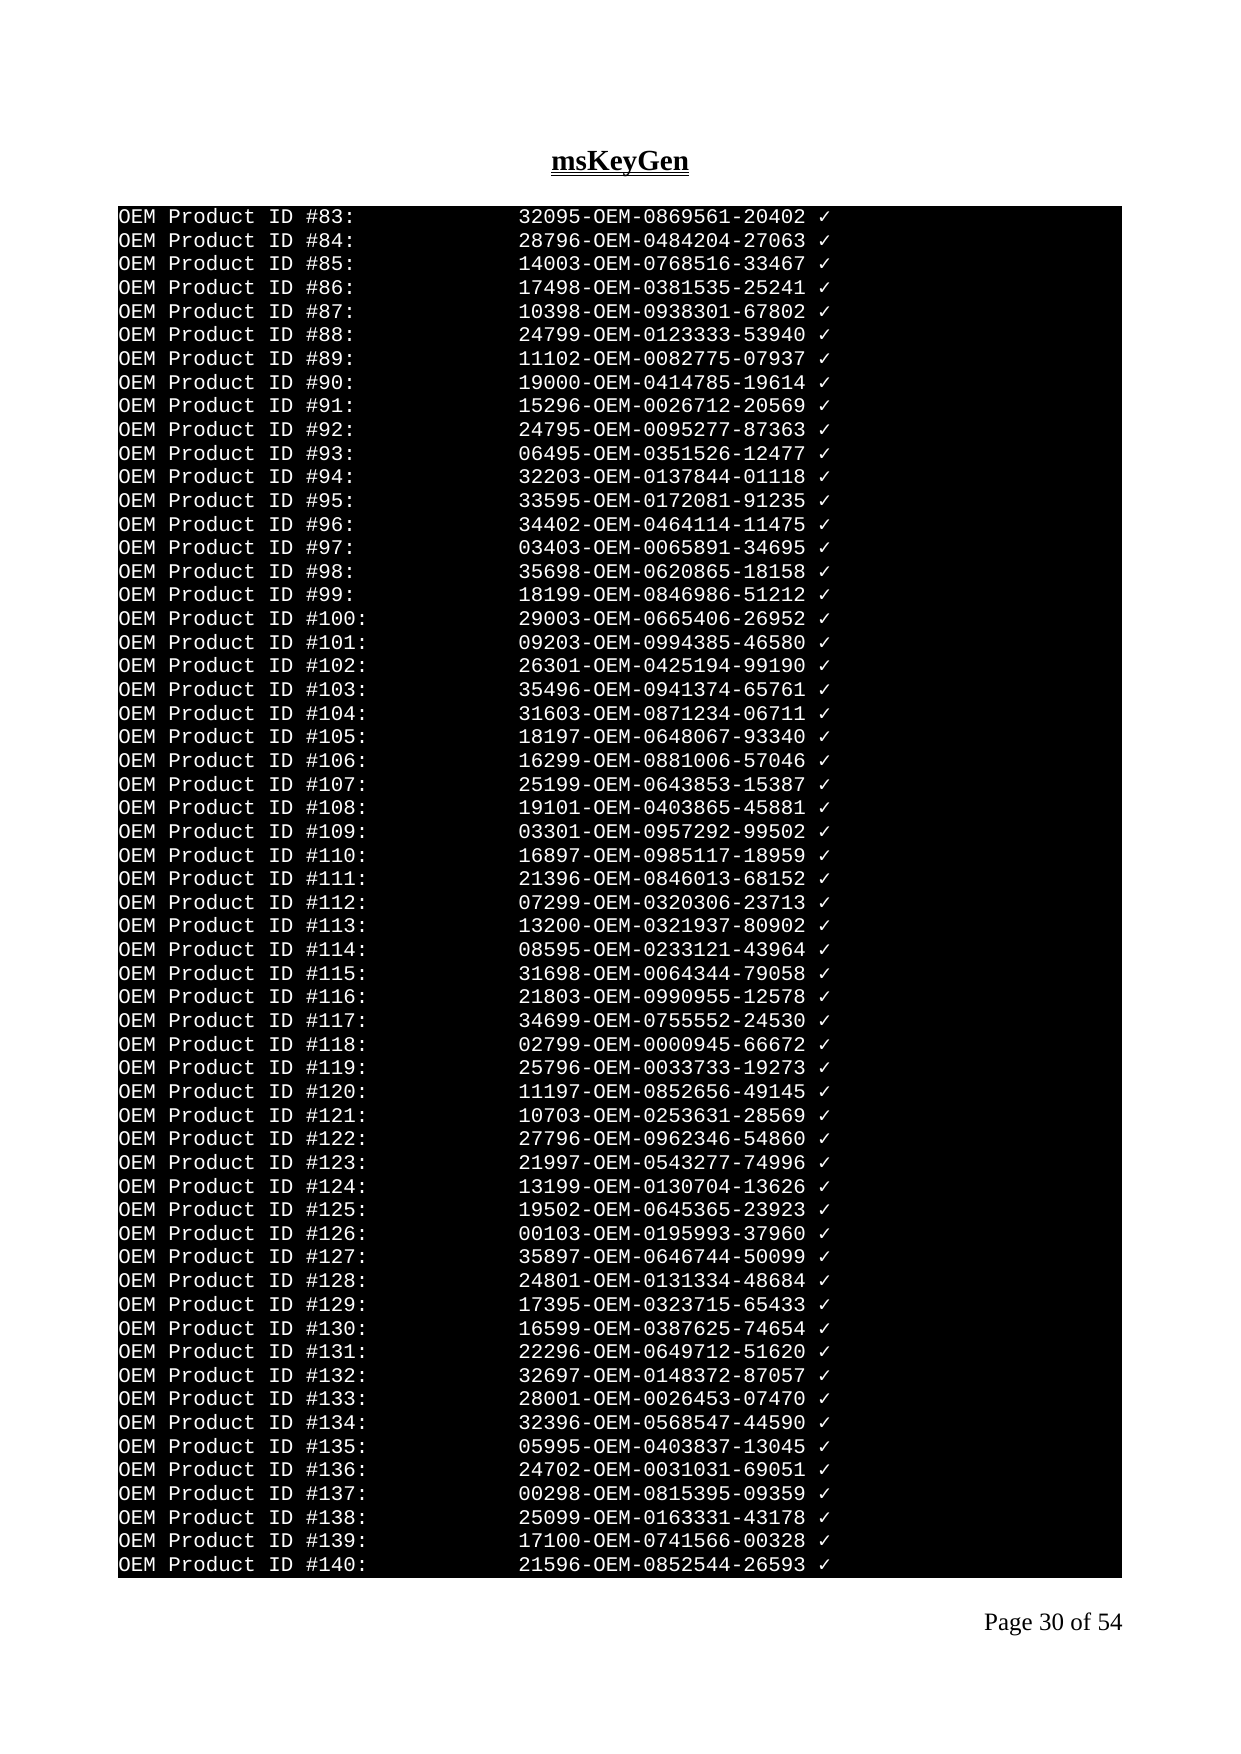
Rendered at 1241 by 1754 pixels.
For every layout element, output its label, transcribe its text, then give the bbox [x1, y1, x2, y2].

text OEM Product ID #118: 02799-OEM-0000945-66672 ✓ [118, 1034, 1122, 1057]
text OEM Product ID #98: 35698-OEM-0620865-18158 ✓ [118, 561, 1122, 584]
text OEM Product ID #140: 21596-OEM-0852544-26593 ✓ [118, 1554, 1122, 1578]
text OEM Product ID #132: 32697-OEM-0148372-87057 ✓ [118, 1365, 1122, 1388]
text OEM Product ID #120: 11197-OEM-0852656-49145 ✓ [118, 1081, 1122, 1105]
text OEM Product ID #109: 03301-OEM-0957292-99502 ✓ [118, 821, 1122, 844]
text OEM Product ID #88: 24799-OEM-0123333-53940 ✓ [118, 324, 1122, 348]
text OEM Product ID #125: 19502-OEM-0645365-23923 ✓ [118, 1199, 1122, 1223]
text OEM Product ID #124: 13199-OEM-0130704-13626 ✓ [118, 1176, 1122, 1199]
text OEM Product ID #139: 17100-OEM-0741566-00328 ✓ [118, 1530, 1122, 1554]
text OEM Product ID #126: 00103-OEM-0195993-37960 ✓ [118, 1223, 1122, 1247]
text OEM Product ID #101: 09203-OEM-0994385-46580 ✓ [118, 632, 1122, 655]
text OEM Product ID #128: 24801-OEM-0131334-48684 ✓ [118, 1270, 1122, 1294]
text OEM Product ID #99: 18199-OEM-0846986-51212 ✓ [118, 584, 1122, 608]
text OEM Product ID #102: 26301-OEM-0425194-99190 ✓ [118, 655, 1122, 679]
text OEM Product ID #116: 21803-OEM-0990955-12578 ✓ [118, 986, 1122, 1010]
text OEM Product ID #110: 16897-OEM-0985117-18959 ✓ [118, 844, 1122, 868]
text OEM Product ID #108: 19101-OEM-0403865-45881 ✓ [118, 797, 1122, 821]
text OEM Product ID #122: 27796-OEM-0962346-54860 ✓ [118, 1128, 1122, 1152]
text OEM Product ID #135: 05995-OEM-0403837-13045 ✓ [118, 1436, 1122, 1459]
text OEM Product ID #97: 03403-OEM-0065891-34695 ✓ [118, 537, 1122, 561]
text OEM Product ID #133: 28001-OEM-0026453-07470 ✓ [118, 1388, 1122, 1412]
text OEM Product ID #134: 32396-OEM-0568547-44590 ✓ [118, 1412, 1122, 1436]
text OEM Product ID #117: 34699-OEM-0755552-24530 ✓ [118, 1010, 1122, 1034]
text OEM Product ID #106: 16299-OEM-0881006-57046 ✓ [118, 750, 1122, 774]
text OEM Product ID #129: 17395-OEM-0323715-65433 ✓ [118, 1294, 1122, 1317]
text OEM Product ID #123: 21997-OEM-0543277-74996 ✓ [118, 1152, 1122, 1176]
text OEM Product ID #92: 24795-OEM-0095277-87363 ✓ [118, 419, 1122, 443]
text OEM Product ID #96: 34402-OEM-0464114-11475 ✓ [118, 513, 1122, 537]
text OEM Product ID #107: 25199-OEM-0643853-15387 ✓ [118, 774, 1122, 797]
text OEM Product ID #95: 33595-OEM-0172081-91235 ✓ [118, 490, 1122, 513]
text OEM Product ID #137: 00298-OEM-0815395-09359 ✓ [118, 1483, 1122, 1507]
text OEM Product ID #91: 15296-OEM-0026712-20569 ✓ [118, 395, 1122, 419]
text OEM Product ID #138: 25099-OEM-0163331-43178 ✓ [118, 1507, 1122, 1530]
text OEM Product ID #111: 21396-OEM-0846013-68152 ✓ [118, 868, 1122, 892]
text OEM Product ID #94: 32203-OEM-0137844-01118 ✓ [118, 466, 1122, 490]
text OEM Product ID #121: 10703-OEM-0253631-28569 ✓ [118, 1105, 1122, 1128]
text OEM Product ID #114: 08595-OEM-0233121-43964 ✓ [118, 939, 1122, 963]
text OEM Product ID #86: 17498-OEM-0381535-25241 ✓ [118, 277, 1122, 301]
text OEM Product ID #84: 28796-OEM-0484204-27063 ✓ [118, 230, 1122, 253]
text OEM Product ID #113: 13200-OEM-0321937-80902 ✓ [118, 916, 1122, 939]
text OEM Product ID #119: 25796-OEM-0033733-19273 ✓ [118, 1057, 1122, 1081]
text OEM Product ID #90: 19000-OEM-0414785-19614 ✓ [118, 372, 1122, 395]
text OEM Product ID #127: 35897-OEM-0646744-50099 ✓ [118, 1247, 1122, 1270]
text OEM Product ID #83: 32095-OEM-0869561-20402 ✓ [118, 206, 1122, 230]
text OEM Product ID #103: 35496-OEM-0941374-65761 ✓ [118, 679, 1122, 703]
text OEM Product ID #104: 31603-OEM-0871234-06711 ✓ [118, 703, 1122, 726]
text OEM Product ID #115: 31698-OEM-0064344-79058 ✓ [118, 963, 1122, 986]
text OEM Product ID #93: 06495-OEM-0351526-12477 ✓ [118, 443, 1122, 466]
text OEM Product ID #85: 14003-OEM-0768516-33467 ✓ [118, 253, 1122, 277]
text OEM Product ID #136: 24702-OEM-0031031-69051 ✓ [118, 1459, 1122, 1483]
text OEM Product ID #112: 07299-OEM-0320306-23713 ✓ [118, 892, 1122, 916]
text OEM Product ID #89: 11102-OEM-0082775-07937 ✓ [118, 348, 1122, 372]
text OEM Product ID #130: 16599-OEM-0387625-74654 ✓ [118, 1317, 1122, 1341]
text OEM Product ID #87: 10398-OEM-0938301-67802 ✓ [118, 301, 1122, 324]
text OEM Product ID #131: 22296-OEM-0649712-51620 ✓ [118, 1341, 1122, 1365]
text OEM Product ID #100: 29003-OEM-0665406-26952 ✓ [118, 608, 1122, 632]
text OEM Product ID #105: 18197-OEM-0648067-93340 ✓ [118, 726, 1122, 750]
